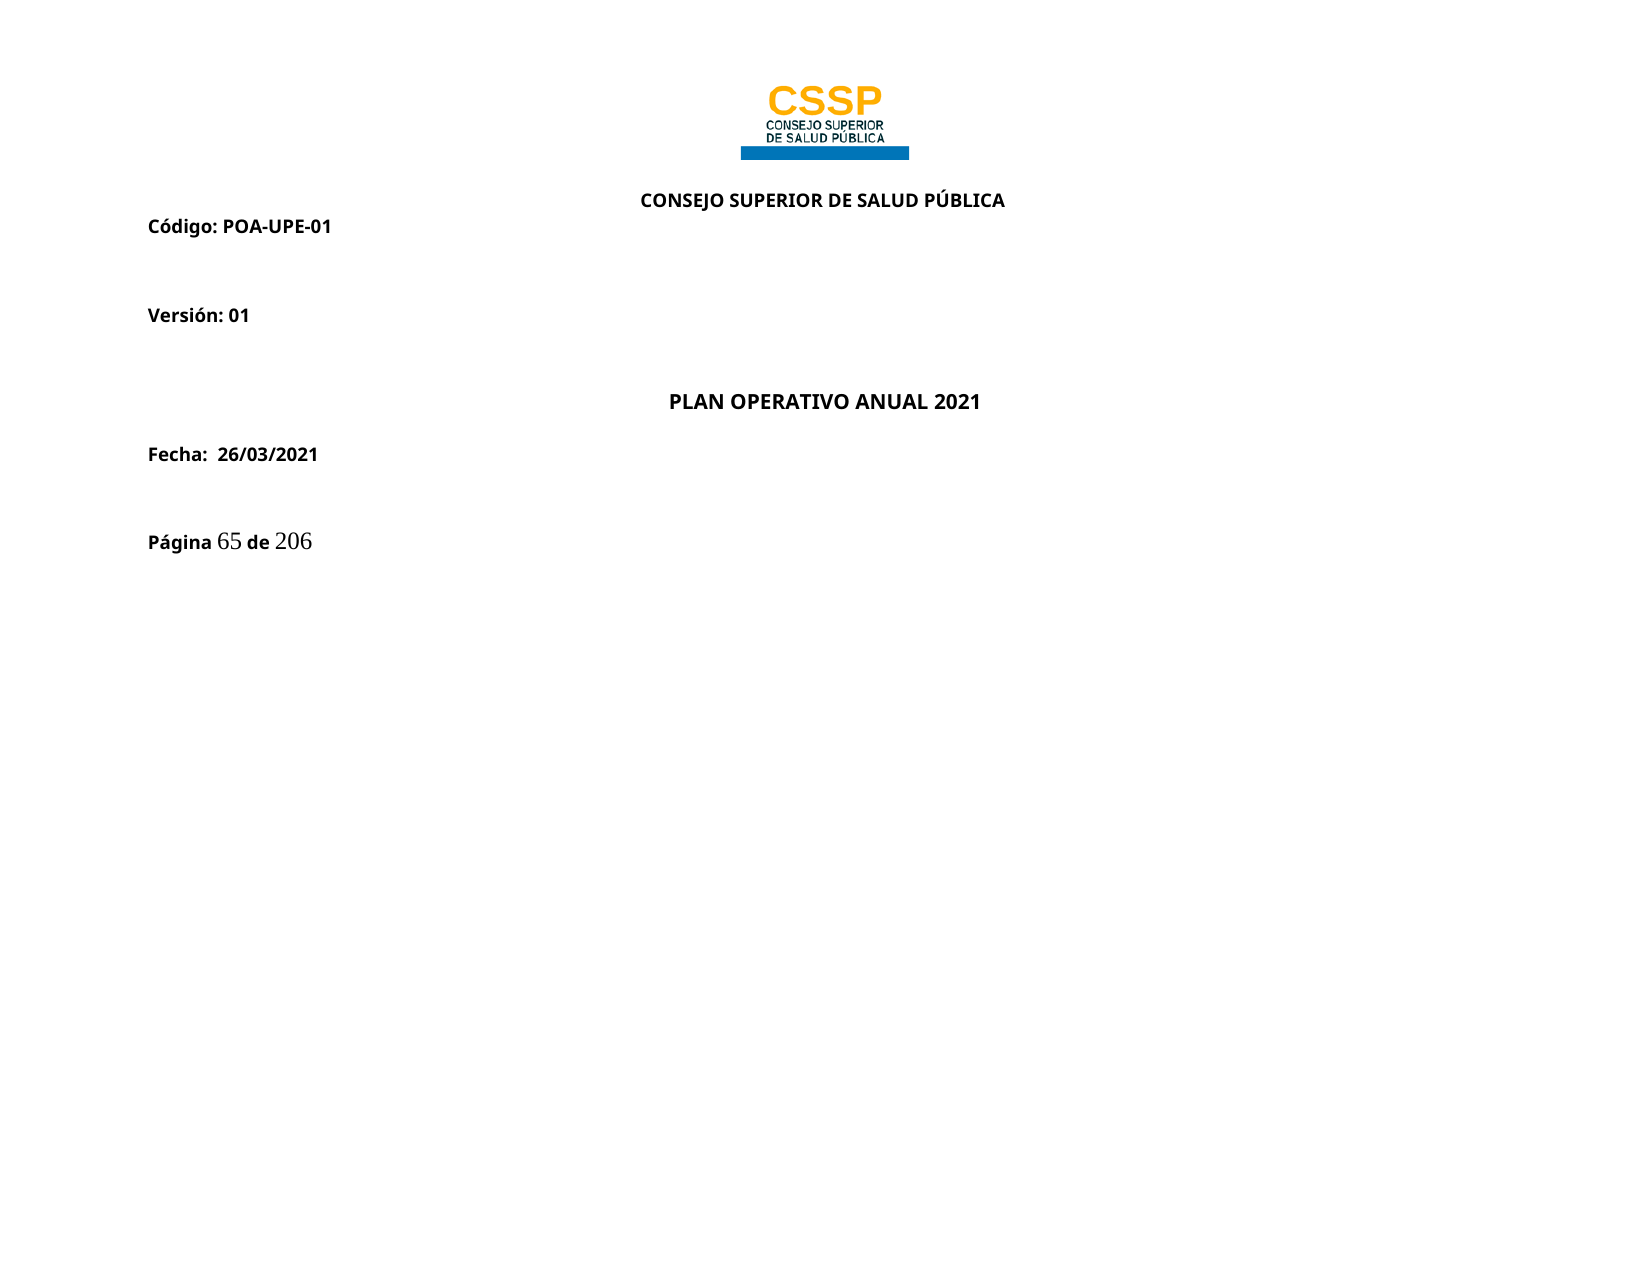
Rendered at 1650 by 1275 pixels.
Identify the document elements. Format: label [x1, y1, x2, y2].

picture [740, 73, 910, 160]
